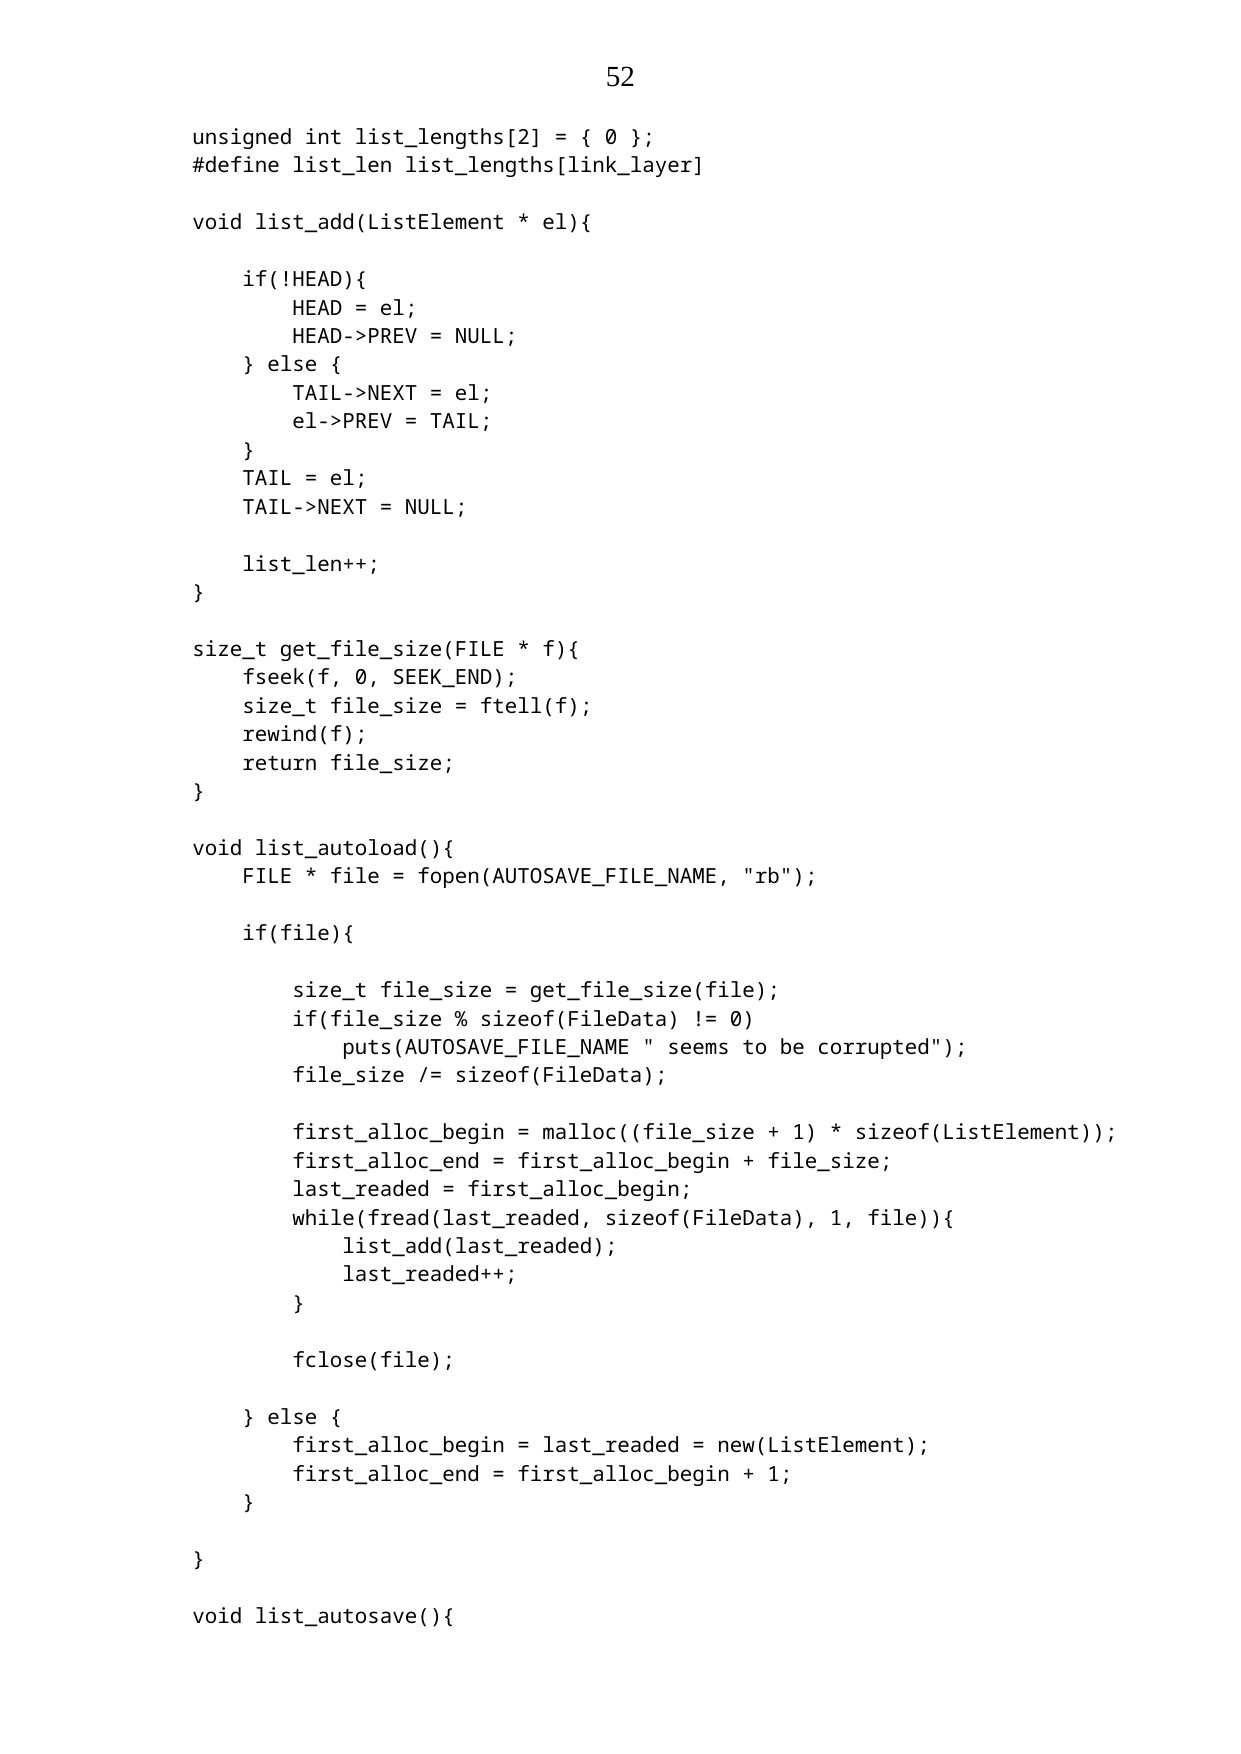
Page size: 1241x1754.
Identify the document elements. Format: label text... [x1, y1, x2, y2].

text last_readed++; [118, 1259, 1122, 1288]
text el->PREV = TAIL; [118, 406, 1122, 435]
text first_alloc_begin = last_readed = new(ListElement); [118, 1430, 1122, 1459]
text last_readed = first_alloc_begin; [118, 1174, 1122, 1203]
text if(file){ [118, 918, 1122, 947]
text if(!HEAD){ [118, 264, 1122, 293]
text TAIL->NEXT = NULL; [118, 492, 1122, 520]
text size_t get_file_size(FILE * f){ [118, 634, 1122, 662]
text } [118, 435, 1122, 463]
text if(file_size % sizeof(FileData) != 0) [118, 1004, 1122, 1032]
text first_alloc_end = first_alloc_begin + 1; [118, 1459, 1122, 1487]
text } else { [118, 1402, 1122, 1430]
text size_t file_size = get_file_size(file); [118, 975, 1122, 1004]
text void list_autosave(){ [118, 1601, 1122, 1629]
text file_size /= sizeof(FileData); [118, 1061, 1122, 1089]
text } [118, 1288, 1122, 1316]
text } [118, 577, 1122, 606]
text } else { [118, 349, 1122, 378]
text rewind(f); [118, 719, 1122, 748]
text #define list_len list_lengths[link_layer] [118, 151, 1122, 179]
text list_add(last_readed); [118, 1231, 1122, 1259]
text HEAD = el; [118, 293, 1122, 321]
text FILE * file = fopen(AUTOSAVE_FILE_NAME, "rb"); [118, 861, 1122, 890]
text } [118, 776, 1122, 804]
text return file_size; [118, 748, 1122, 776]
text TAIL = el; [118, 463, 1122, 492]
text size_t file_size = ftell(f); [118, 691, 1122, 719]
text HEAD->PREV = NULL; [118, 321, 1122, 349]
text first_alloc_end = first_alloc_begin + file_size; [118, 1146, 1122, 1174]
text first_alloc_begin = malloc((file_size + 1) * sizeof(ListElement)); [118, 1117, 1122, 1146]
text fseek(f, 0, SEEK_END); [118, 662, 1122, 691]
text void list_autoload(){ [118, 833, 1122, 861]
text } [118, 1487, 1122, 1516]
text while(fread(last_readed, sizeof(FileData), 1, file)){ [118, 1203, 1122, 1231]
text fclose(file); [118, 1345, 1122, 1373]
text list_len++; [118, 549, 1122, 577]
text puts(AUTOSAVE_FILE_NAME " seems to be corrupted"); [118, 1032, 1122, 1061]
text void list_add(ListElement * el){ [118, 207, 1122, 236]
text TAIL->NEXT = el; [118, 378, 1122, 406]
text unsigned int list_lengths[2] = { 0 }; [118, 122, 1122, 151]
text } [118, 1544, 1122, 1572]
